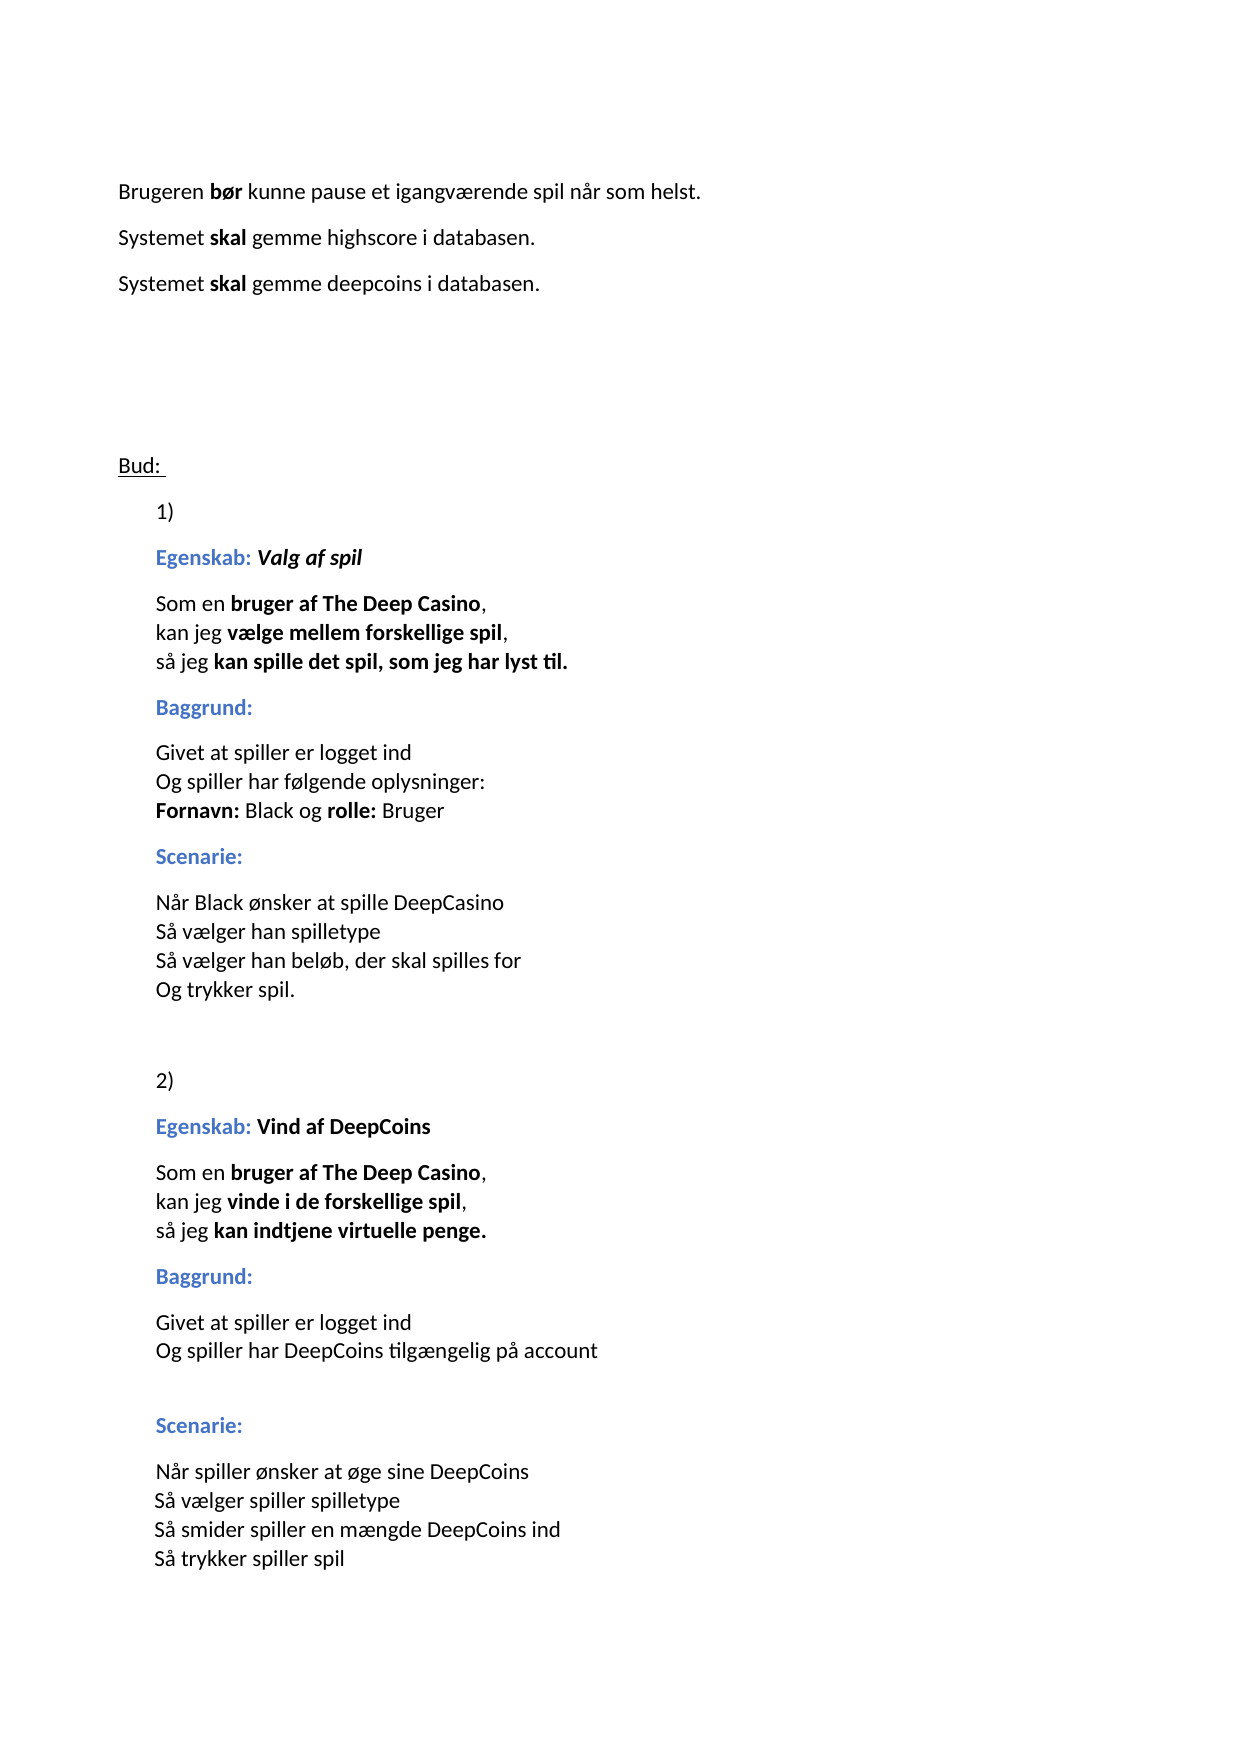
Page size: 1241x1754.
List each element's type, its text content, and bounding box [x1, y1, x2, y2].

text Scenarie: [118, 1411, 1122, 1439]
text Baggrund: [118, 1262, 1122, 1290]
text Systemet skal gemme deepcoins i databasen. [118, 269, 1122, 297]
text Givet at spiller er logget ind Og spiller har DeepCoins tilgængelig på account [156, 1308, 1122, 1394]
text Som en bruger af The Deep Casino, kan jeg vælge mellem forskellige spil, så jeg kan spille det spil, som jeg har lyst til. [156, 589, 1122, 675]
text Baggrund: [156, 693, 1122, 721]
list Egenskab: Vind af DeepCoins [156, 1112, 1122, 1140]
list Som en bruger af The Deep Casino, kan jeg vinde i de forskellige spil, så jeg kan indtjene virtuelle penge. [156, 1158, 1122, 1244]
text Brugeren bør kunne pause et igangværende spil når som helst. [118, 177, 1122, 205]
text Systemet skal gemme highscore i databasen. [118, 223, 1122, 251]
text Når spiller ønsker at øge sine DeepCoins Så vælger spiller spilletype Så smider spiller en mængde DeepCoins ind Så trykker spiller spil [118, 1457, 1122, 1572]
text Givet at spiller er logget ind Og spiller har følgende oplysninger: Fornavn: Black og rolle: Bruger [156, 738, 1122, 824]
text Når Black ønsker at spille DeepCasino Så vælger han spilletype Så vælger han beløb, der skal spilles for Og trykker spil. [156, 888, 1122, 1003]
text Bud: [118, 452, 1122, 479]
text Scenarie: [156, 842, 1122, 870]
text Egenskab: Valg af spil [156, 543, 1122, 571]
